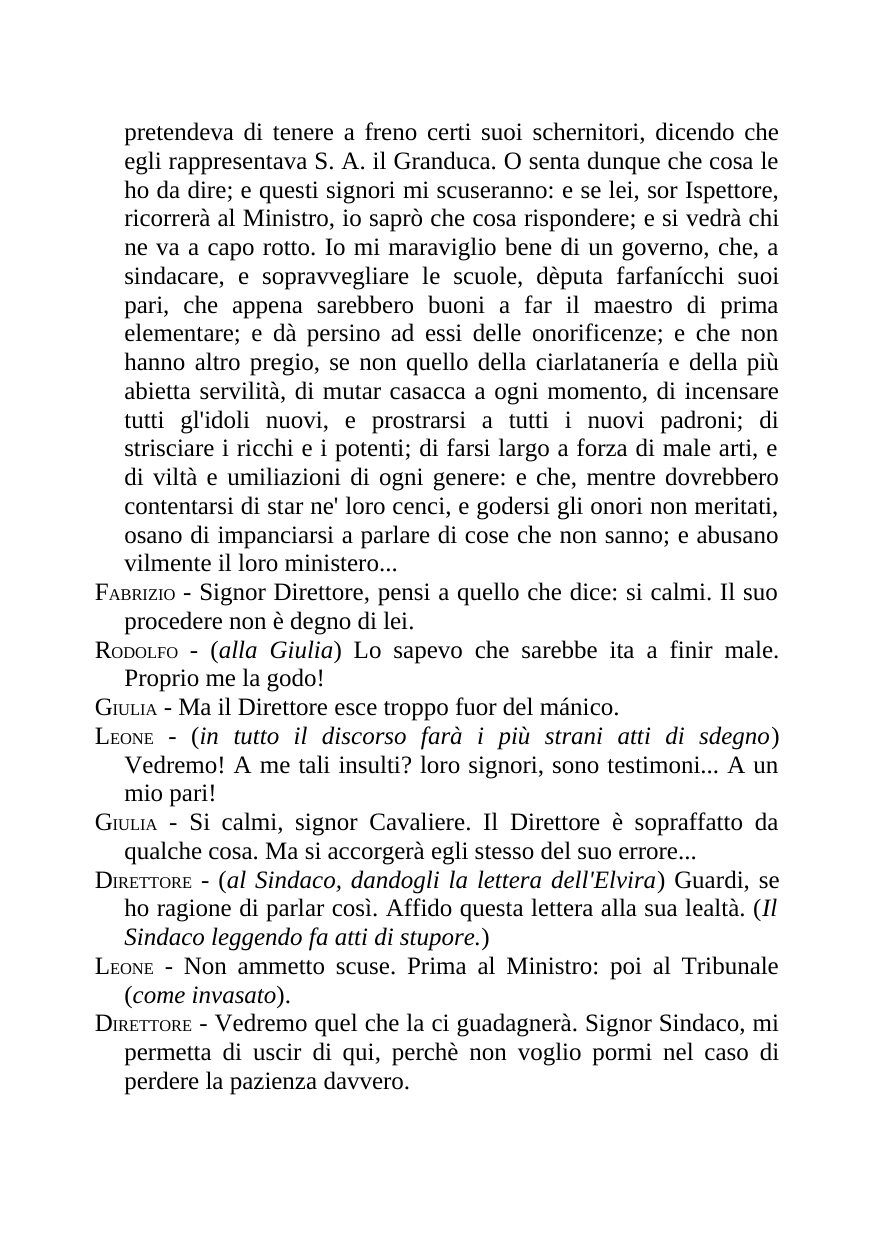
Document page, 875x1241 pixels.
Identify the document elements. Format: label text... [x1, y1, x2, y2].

text Giulia - Si calmi, signor Cavaliere. Il Direttore è sopraffatto da qualche cosa. Ma si accorgerà egli stesso del suo errore... [94, 807, 779, 865]
text Fabrizio - Signor Direttore, pensi a quello che dice: si calmi. Il suo procedere non è degno di lei. [94, 577, 779, 635]
text Rodolfo - (alla Giulia) Lo sapevo che sarebbe ita a finir male. Proprio me la godo! [94, 635, 779, 692]
text Giulia - Ma il Direttore esce troppo fuor del mánico. [94, 692, 779, 721]
text pretendeva di tenere a freno certi suoi schernitori, dicendo che egli rappresentava S. A. il Granduca. O senta dunque che cosa le ho da dire; e questi signori mi scuseranno: e se lei, sor Ispettore, ricorrerà al Ministro, io saprò che cosa rispondere; e si vedrà chi ne va a capo rotto. Io mi maraviglio bene di un governo, che, a sindacare, e sopravvegliare le scuole, dèputa farfanícchi suoi pari, che appena sarebbero buoni a far il maestro di prima elementare; e dà persino ad essi delle onorificenze; e che non hanno altro pregio, se non quello della ciarlatanería e della più abietta servilità, di mutar casacca a ogni momento, di incensare tutti gl'idoli nuovi, e prostrarsi a tutti i nuovi padroni; di strisciare i ricchi e i potenti; di farsi largo a forza di male arti, e di viltà e umiliazioni di ogni genere: e che, mentre dovrebbero contentarsi di star ne' loro cenci, e godersi gli onori non meritati, osano di impanciarsi a parlare di cose che non sanno; e abusano vilmente il loro ministero... [94, 117, 779, 577]
text Direttore - Vedremo quel che la ci guadagnerà. Signor Sindaco, mi permetta di uscir di qui, perchè non voglio pormi nel caso di perdere la pazienza davvero. [94, 1008, 779, 1095]
text Direttore - (al Sindaco, dandogli la lettera dell'Elvira) Guardi, se ho ragione di parlar così. Affido questa lettera alla sua lealtà. (Il Sindaco leggendo fa atti di stupore.) [94, 865, 779, 951]
text Leone - Non ammetto scuse. Prima al Ministro: poi al Tribunale (come invasato). [94, 951, 779, 1008]
text Leone - (in tutto il discorso farà i più strani atti di sdegno) Vedremo! A me tali insulti? loro signori, sono testimoni... A un mio pari! [94, 721, 779, 807]
